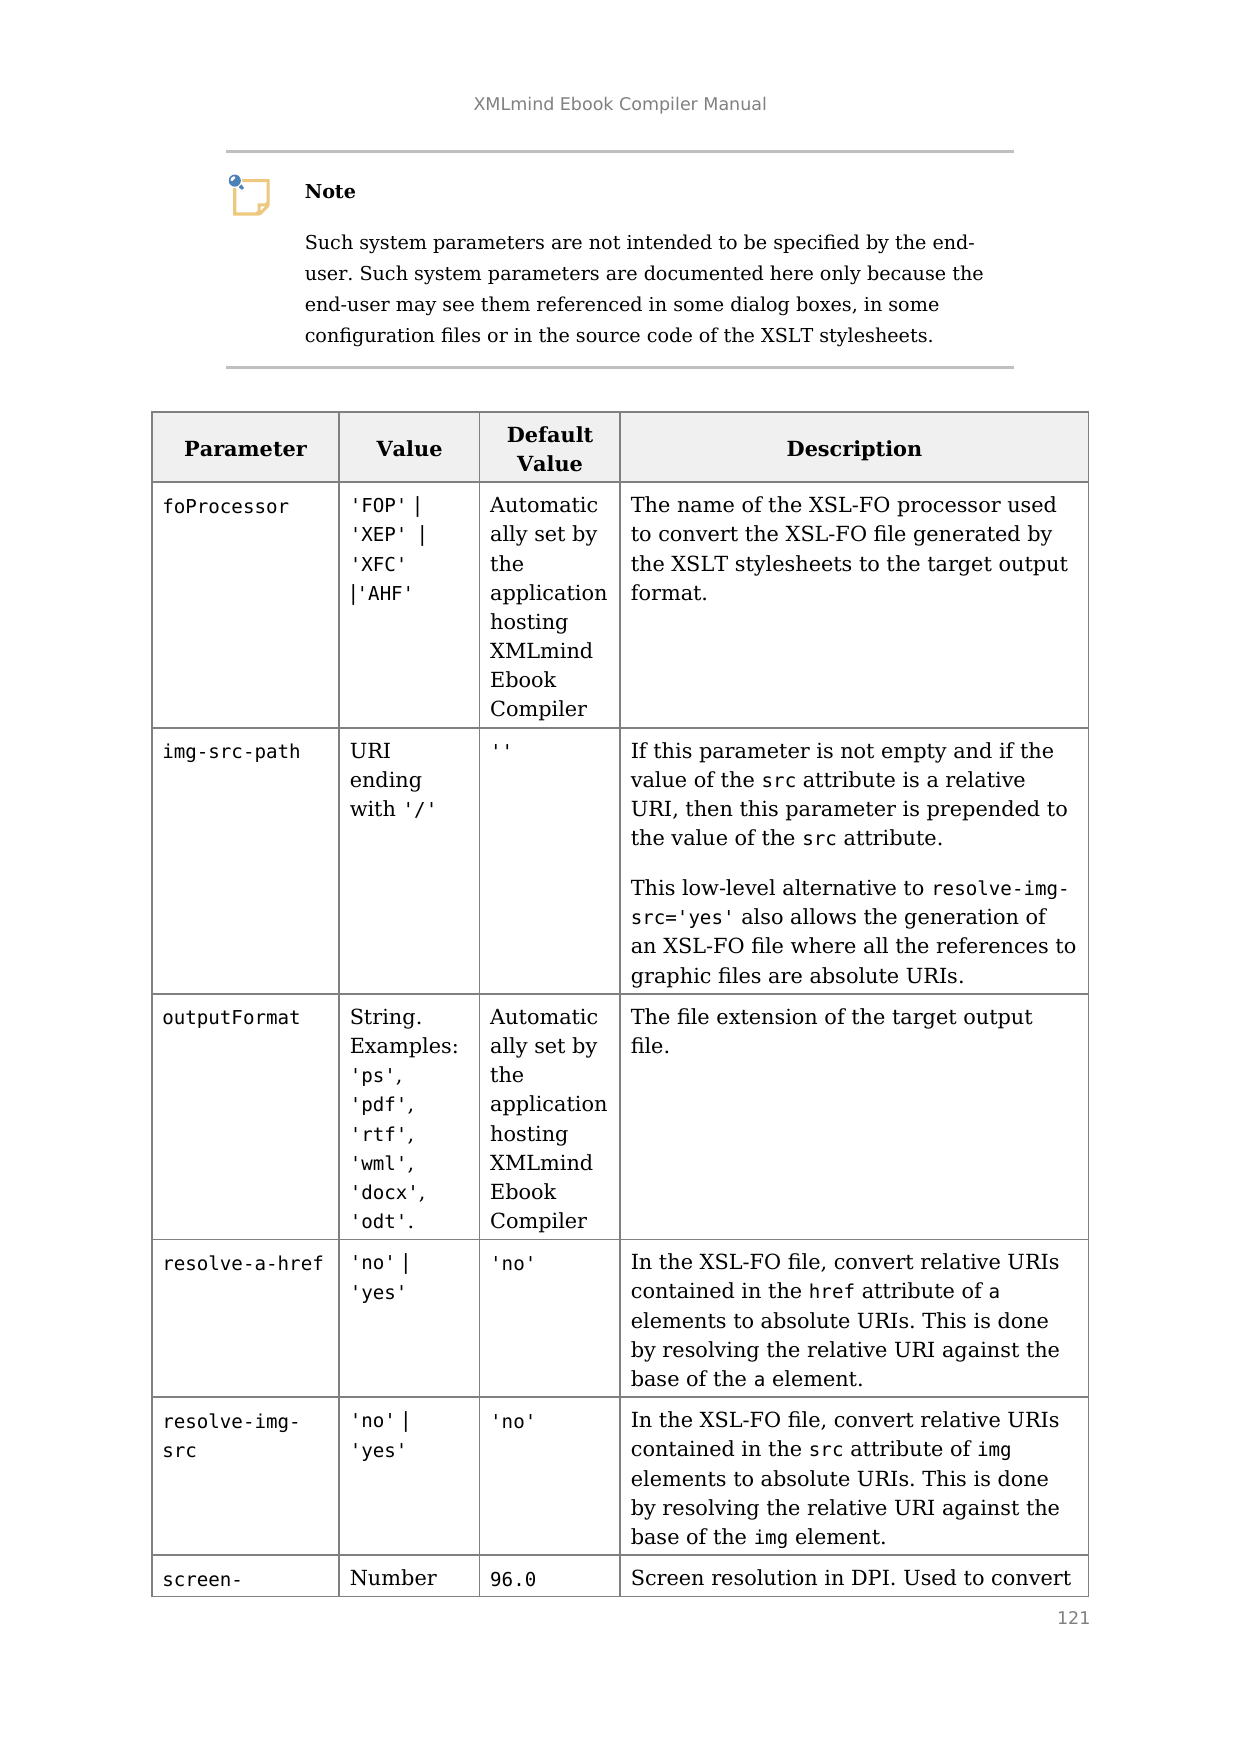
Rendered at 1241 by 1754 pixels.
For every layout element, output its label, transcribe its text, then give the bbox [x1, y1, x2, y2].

table_cell The name of the XSL-FO processor used to convert the XSL-FO file generated by the XSLT stylesheets to the target output format. [621, 483, 1088, 727]
table_cell Automatically set by the application hosting XMLmind Ebook Compiler [480, 483, 619, 727]
table_cell resolve-img-src [153, 1398, 338, 1554]
table_cell 'FOP' | 'XEP' | 'XFC' |'AHF' [340, 483, 479, 727]
table_header Default Value [480, 413, 619, 481]
table_cell resolve-a-href [153, 1240, 338, 1396]
table_header [226, 172, 304, 347]
table_cell Number [340, 1556, 479, 1596]
table_header [226, 153, 1014, 366]
table_cell screen- [153, 1556, 338, 1596]
table_header Value [340, 413, 479, 481]
table_cell 'no' [480, 1398, 619, 1554]
table_cell 96.0 [480, 1556, 619, 1596]
table_header Note Such system parameters are not intended to be specified by the end-user. Such system parameters are documented here only because the end-user may see them referenced in some dialog boxes, in some configuration files or in the source code of the XSLT stylesheets. [305, 172, 1014, 347]
table_cell img-src-path [153, 729, 338, 993]
table_cell If this parameter is not empty and if the value of the src attribute is a relative URI, then this parameter is prepended to the value of the src attribute. This low-level alternative to resolve-img-src='yes' also allows the generation of an XSL-FO file where all the references to graphic files are absolute URIs. [621, 729, 1088, 993]
table_cell '' [480, 729, 619, 993]
table_cell The file extension of the target output file. [621, 995, 1088, 1238]
table_cell URI ending with '/' [340, 729, 479, 993]
table_cell In the XSL-FO file, convert relative URIs contained in the href attribute of a elements to absolute URIs. This is done by resolving the relative URI against the base of the a element. [621, 1240, 1088, 1396]
table_cell String. Examples: 'ps', 'pdf', 'rtf', 'wml', 'docx', 'odt'. [340, 995, 479, 1238]
table_cell In the XSL-FO file, convert relative URIs contained in the src attribute of img elements to absolute URIs. This is done by resolving the relative URI against the base of the img element. [621, 1398, 1088, 1554]
table_cell 'no' | 'yes' [340, 1240, 479, 1396]
table_cell 'no' [480, 1240, 619, 1396]
table_cell Screen resolution in DPI. Used to convert [621, 1556, 1088, 1596]
table_header Description [621, 413, 1088, 481]
table_cell foProcessor [153, 483, 338, 727]
table_cell outputFormat [153, 995, 338, 1238]
table_cell Automatically set by the application hosting XMLmind Ebook Compiler [480, 995, 619, 1238]
table_cell 'no' | 'yes' [340, 1398, 479, 1554]
table_header Parameter [153, 413, 338, 481]
